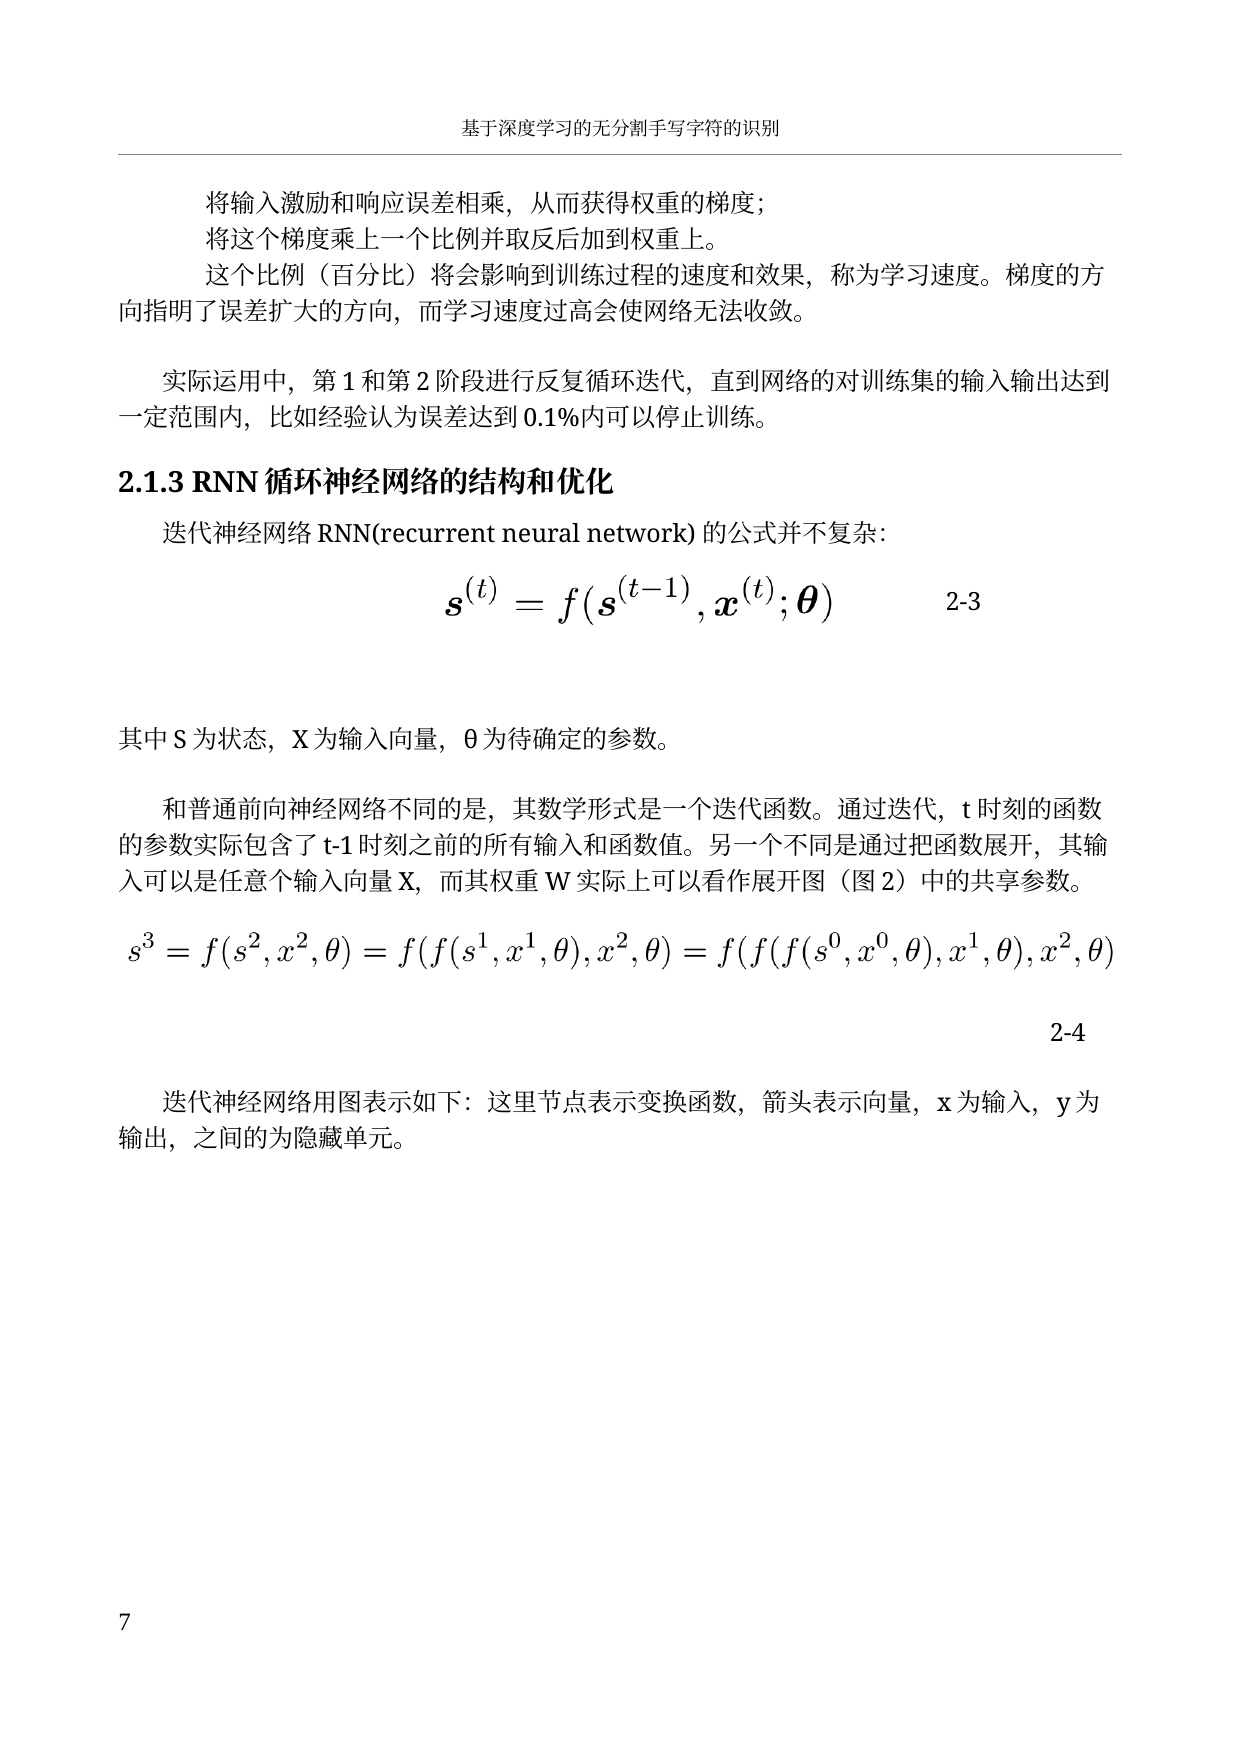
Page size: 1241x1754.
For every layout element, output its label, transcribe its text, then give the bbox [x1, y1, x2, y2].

text 2-3 [836, 583, 1122, 617]
picture [118, 924, 1123, 981]
text 2-4 [118, 1014, 1122, 1048]
picture [405, 550, 836, 649]
text 实际运用中，第1和第2阶段进行反复循环迭代，直到网络的对训练集的输入输出达到一定范围内，比如经验认为误差达到0.1%内可以停止训练。 [118, 362, 1122, 434]
text [118, 583, 405, 617]
text 将这个梯度乘上一个比例并取反后加到权重上。 [118, 220, 1122, 256]
text 迭代神经网络RNN(recurrent neural network) 的公式并不复杂： [118, 513, 1122, 549]
text 其中S为状态，X为输入向量，θ为待确定的参数。 [118, 720, 1122, 756]
text 将输入激励和响应误差相乘，从而获得权重的梯度； [118, 184, 1122, 220]
text 这个比例（百分比）将会影响到训练过程的速度和效果，称为学习速度。梯度的方向指明了误差扩大的方向，而学习速度过高会使网络无法收敛。 [118, 256, 1122, 328]
text 和普通前向神经网络不同的是，其数学形式是一个迭代函数。通过迭代，t 时刻的函数的参数实际包含了t-1时刻之前的所有输入和函数值。另一个不同是通过把函数展开，其输入可以是任意个输入向量X，而其权重W实际上可以看作展开图（图2）中的共享参数。 [118, 790, 1122, 898]
text 迭代神经网络用图表示如下：这里节点表示变换函数，箭头表示向量，x为输入，y为输出，之间的为隐藏单元。 [118, 1083, 1122, 1154]
subtitle 2.1.3 RNN循环神经网络的结构和优化 [118, 459, 1122, 501]
